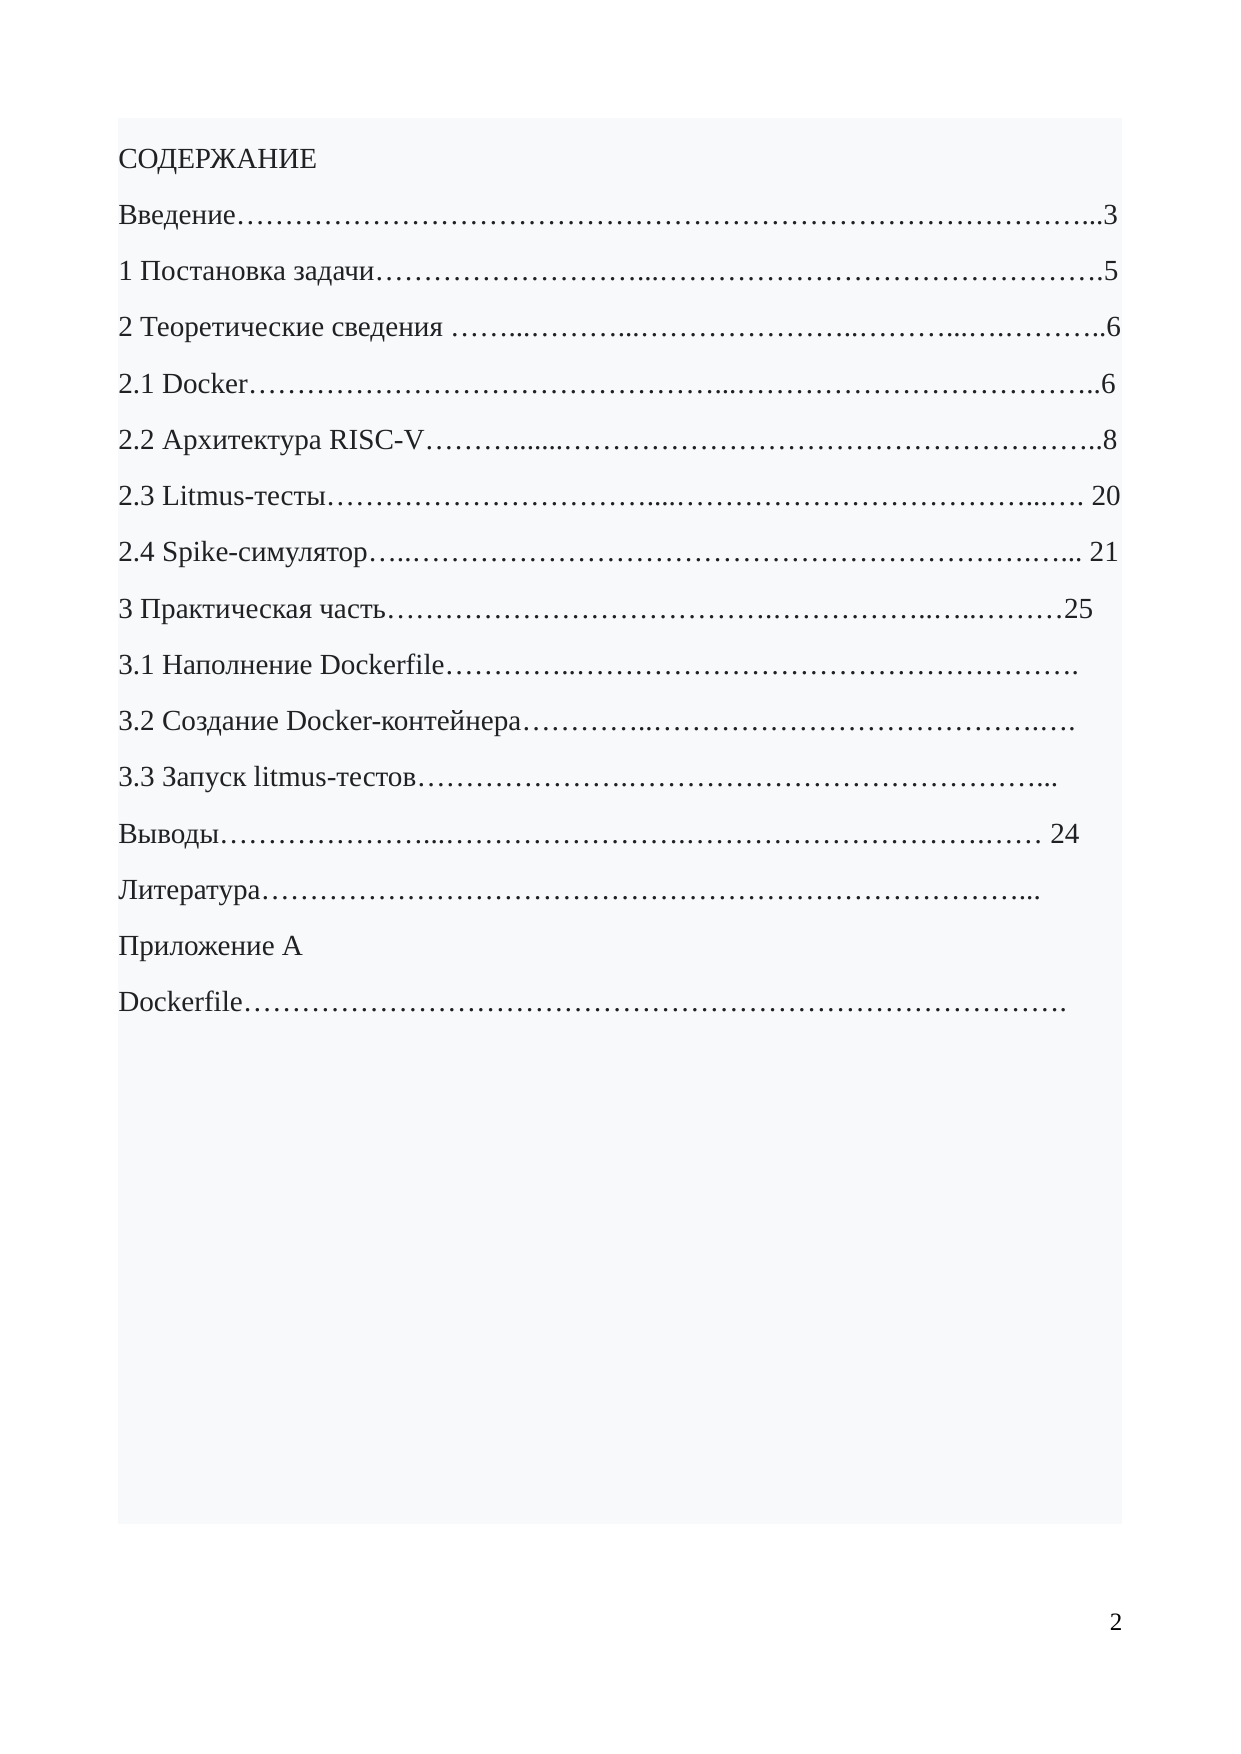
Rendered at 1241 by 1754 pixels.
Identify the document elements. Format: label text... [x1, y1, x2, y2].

text 2.1 Docker…………………………………………...………………………………..6 [118, 343, 1122, 399]
text 3.1 Наполнение Dockerfile…………..……………………………………………. [118, 624, 1122, 681]
text Dockerfile…………………………………………………………………………. [118, 962, 1122, 1018]
text Литература……………………………………………………………………... [118, 849, 1122, 906]
text 3.3 Запуск litmus-тестов………………….……………………………………... [118, 737, 1122, 793]
text 2 Теоретические сведения ……...………...…………………..………...….………..6 [118, 287, 1122, 343]
text 1 Постановка задачи………………………...……………………………………….5 [118, 231, 1122, 287]
text 3.2 Создание Docker-контейнера…………..………………………………….…. [118, 681, 1122, 737]
text СОДЕРЖАНИЕ Введение……………………………………………………………………………...3 [118, 118, 1122, 231]
text 2.3 Litmus-тесты……………………………....………………………………...…. 20 [118, 456, 1122, 512]
text Выводы…………………...…………………….………………………….…… 24 [118, 793, 1122, 849]
text 2.2 Архитектура RISC-V……….......………………………………………………..8 [118, 399, 1122, 456]
text Приложение А [118, 906, 1122, 962]
text 2.4 Spike-симулятор…..……………………………………………………….…... 21 [118, 512, 1122, 568]
text 3 Практическая часть………………………………….……………..…..………25 [118, 568, 1122, 624]
